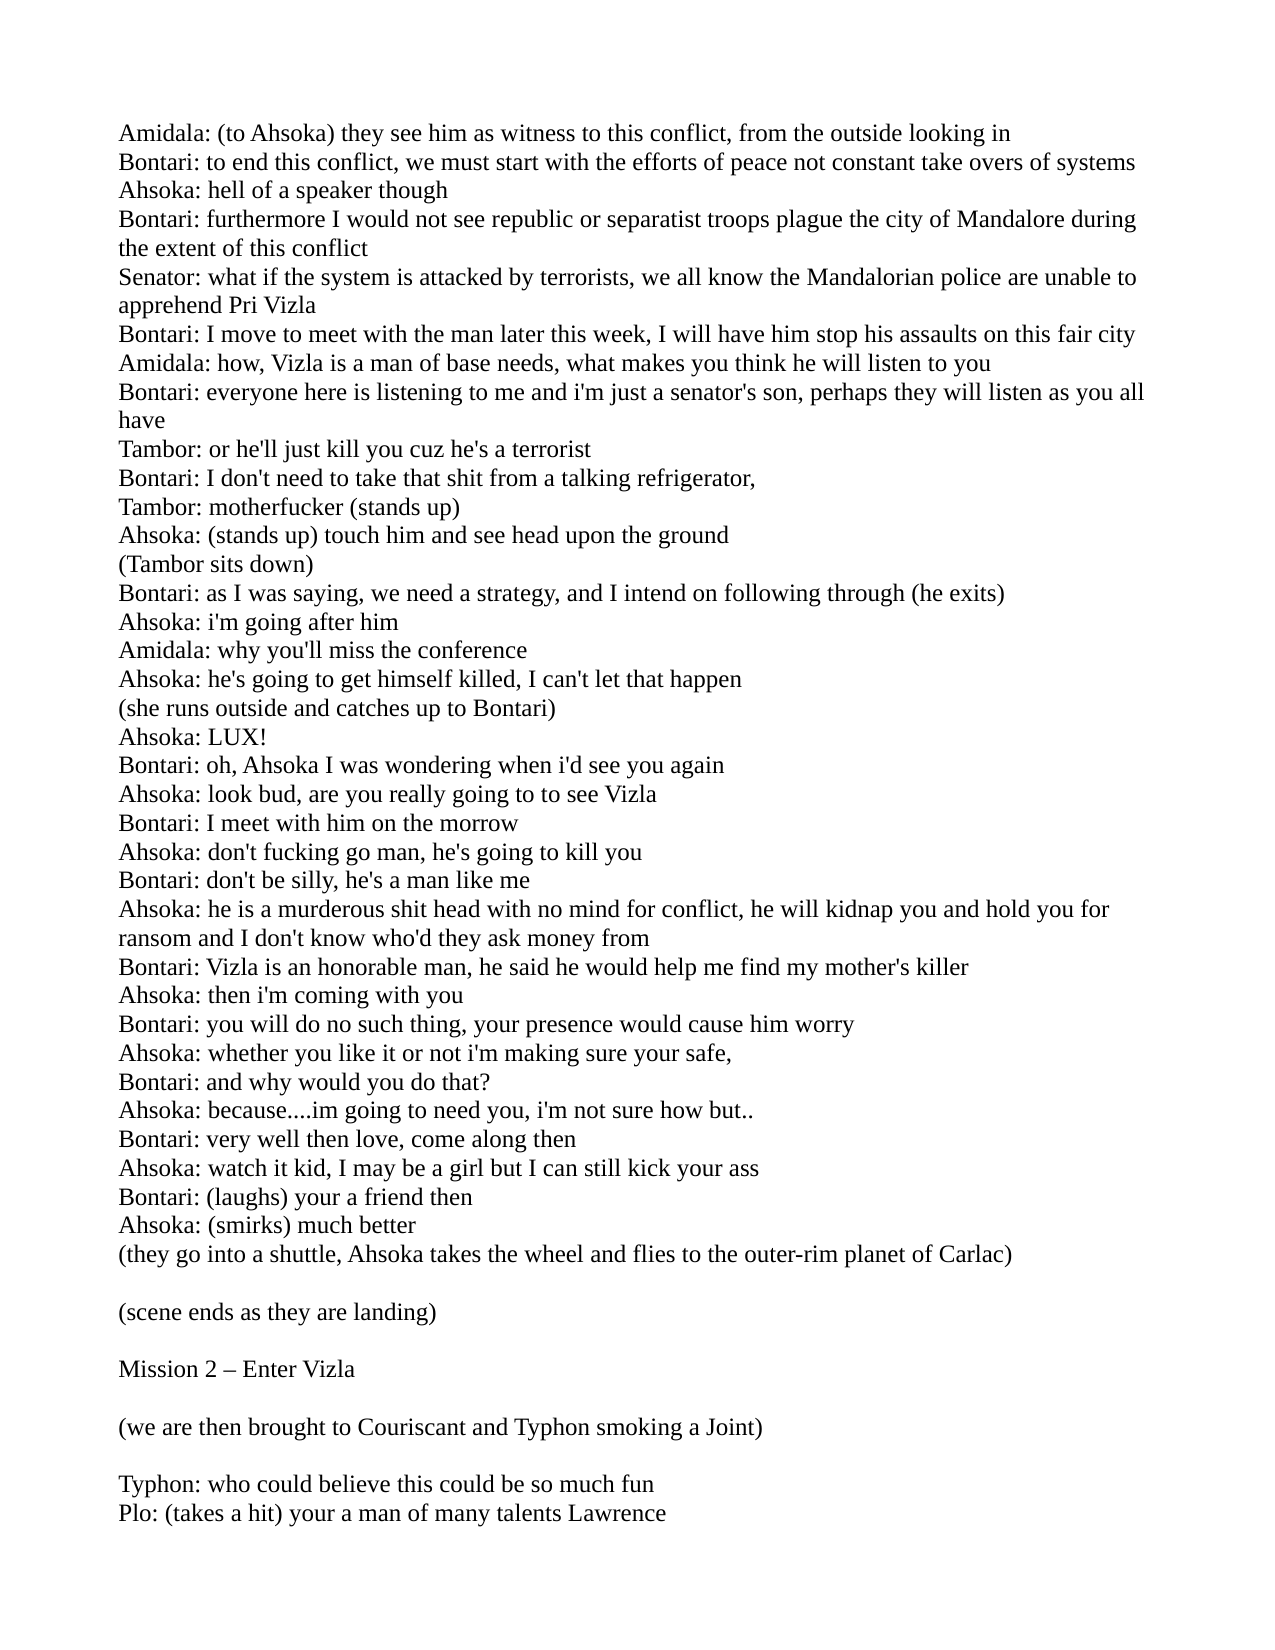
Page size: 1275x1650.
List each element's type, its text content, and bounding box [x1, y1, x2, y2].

text Ahsoka: i'm going after him [118, 607, 1157, 636]
text Bontari: as I was saying, we need a strategy, and I intend on following through (he exits) [118, 578, 1157, 607]
text Bontari: oh, Ahsoka I was wondering when i'd see you again [118, 751, 1157, 779]
text Ahsoka: hell of a speaker though [118, 176, 1157, 204]
text Typhon: who could believe this could be so much fun [118, 1469, 1157, 1498]
text Ahsoka: he's going to get himself killed, I can't let that happen [118, 664, 1157, 693]
text Mission 2 – Enter Vizla [118, 1354, 1157, 1383]
text Ahsoka: (stands up) touch him and see head upon the ground [118, 521, 1157, 549]
text Bontari: I don't need to take that shit from a talking refrigerator, [118, 463, 1157, 492]
text Plo: (takes a hit) your a man of many talents Lawrence [118, 1498, 1157, 1527]
text (they go into a shuttle, Ahsoka takes the wheel and flies to the outer-rim planet of Carlac) [118, 1239, 1157, 1268]
text Ahsoka: then i'm coming with you [118, 981, 1157, 1009]
text Ahsoka: he is a murderous shit head with no mind for conflict, he will kidnap you and hold you for ransom and I don't know who'd they ask money from [118, 894, 1157, 952]
text Bontari: you will do no such thing, your presence would cause him worry [118, 1009, 1157, 1038]
text Ahsoka: whether you like it or not i'm making sure your safe, [118, 1038, 1157, 1067]
text Bontari: very well then love, come along then [118, 1124, 1157, 1153]
text Ahsoka: look bud, are you really going to to see Vizla [118, 779, 1157, 808]
text Bontari: I meet with him on the morrow [118, 808, 1157, 837]
text Amidala: (to Ahsoka) they see him as witness to this conflict, from the outside looking in [118, 118, 1157, 147]
text (Tambor sits down) [118, 549, 1157, 578]
text (she runs outside and catches up to Bontari) [118, 693, 1157, 722]
text (we are then brought to Couriscant and Typhon smoking a Joint) [118, 1412, 1157, 1441]
text Tambor: motherfucker (stands up) [118, 492, 1157, 521]
text Amidala: why you'll miss the conference [118, 636, 1157, 664]
text Bontari: (laughs) your a friend then [118, 1182, 1157, 1211]
text Bontari: don't be silly, he's a man like me [118, 866, 1157, 894]
text Ahsoka: (smirks) much better [118, 1211, 1157, 1239]
text Bontari: everyone here is listening to me and i'm just a senator's son, perhaps they will listen as you all have [118, 377, 1157, 434]
text (scene ends as they are landing) [118, 1297, 1157, 1326]
text Ahsoka: watch it kid, I may be a girl but I can still kick your ass [118, 1153, 1157, 1182]
text Senator: what if the system is attacked by terrorists, we all know the Mandalorian police are unable to apprehend Pri Vizla [118, 262, 1157, 319]
text Bontari: I move to meet with the man later this week, I will have him stop his assaults on this fair city [118, 319, 1157, 348]
text Ahsoka: LUX! [118, 722, 1157, 751]
text Bontari: furthermore I would not see republic or separatist troops plague the city of Mandalore during the extent of this conflict [118, 204, 1157, 262]
text Tambor: or he'll just kill you cuz he's a terrorist [118, 434, 1157, 463]
text Ahsoka: because....im going to need you, i'm not sure how but.. [118, 1096, 1157, 1124]
text Ahsoka: don't fucking go man, he's going to kill you [118, 837, 1157, 866]
text Bontari: Vizla is an honorable man, he said he would help me find my mother's killer [118, 952, 1157, 981]
text Bontari: to end this conflict, we must start with the efforts of peace not constant take overs of systems [118, 147, 1157, 176]
text Bontari: and why would you do that? [118, 1067, 1157, 1096]
text Amidala: how, Vizla is a man of base needs, what makes you think he will listen to you [118, 348, 1157, 377]
